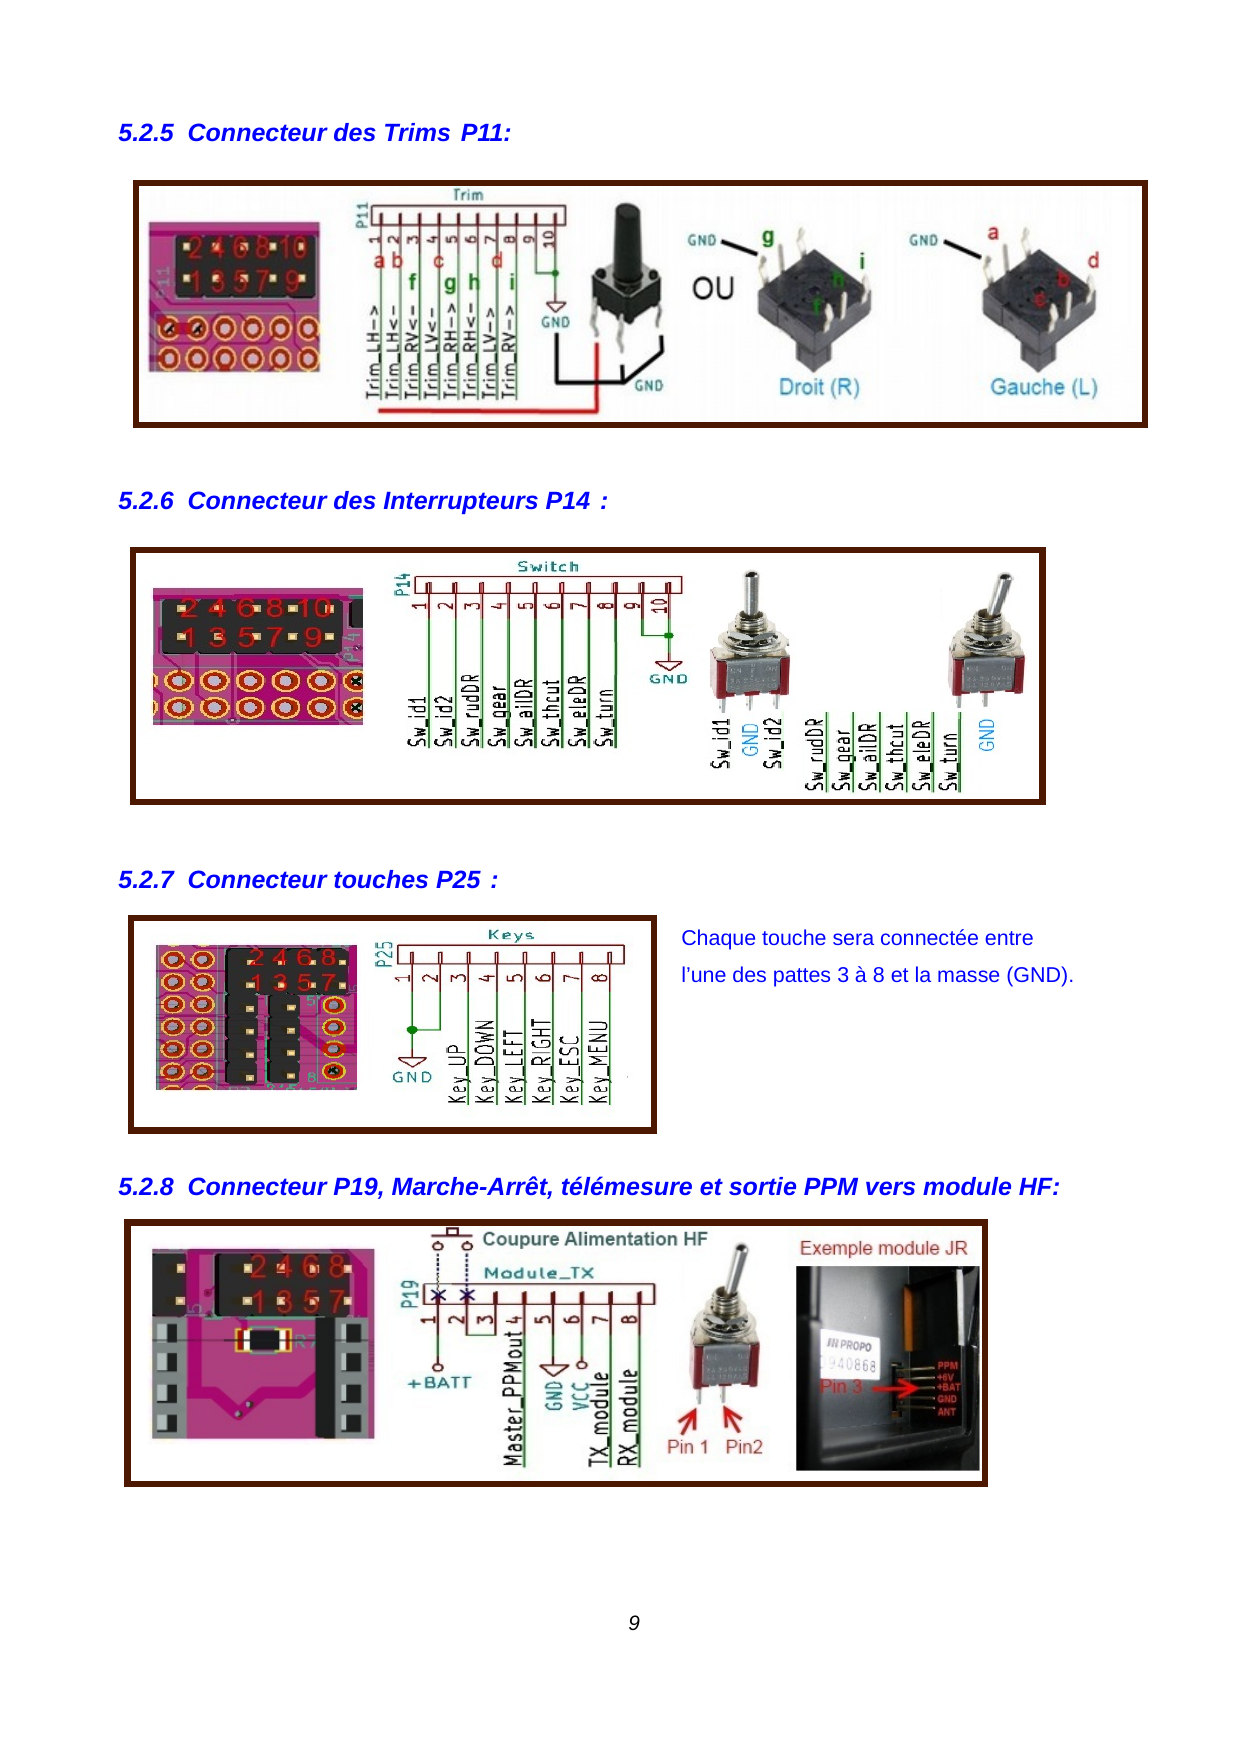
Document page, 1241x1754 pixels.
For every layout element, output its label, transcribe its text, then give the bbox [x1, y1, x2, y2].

picture [140, 555, 1035, 797]
text l’une des pattes 3 à 8 et la masse (GND). [657, 963, 1122, 987]
subtitle 5.2.6 Connecteur des Interrupteurs P14 : [118, 486, 1122, 515]
subtitle 5.2.7 Connecteur touches P25 : [118, 866, 1122, 894]
picture [131, 1226, 982, 1481]
subtitle 5.2.8 Connecteur P19, Marche-Arrêt, télémesure et sortie PPM vers module HF: [118, 1172, 1122, 1200]
subtitle 5.2.5 Connecteur des Trims P11: [118, 118, 1122, 147]
picture [139, 186, 1142, 422]
text Chaque touche sera connectée entre [657, 925, 1122, 950]
